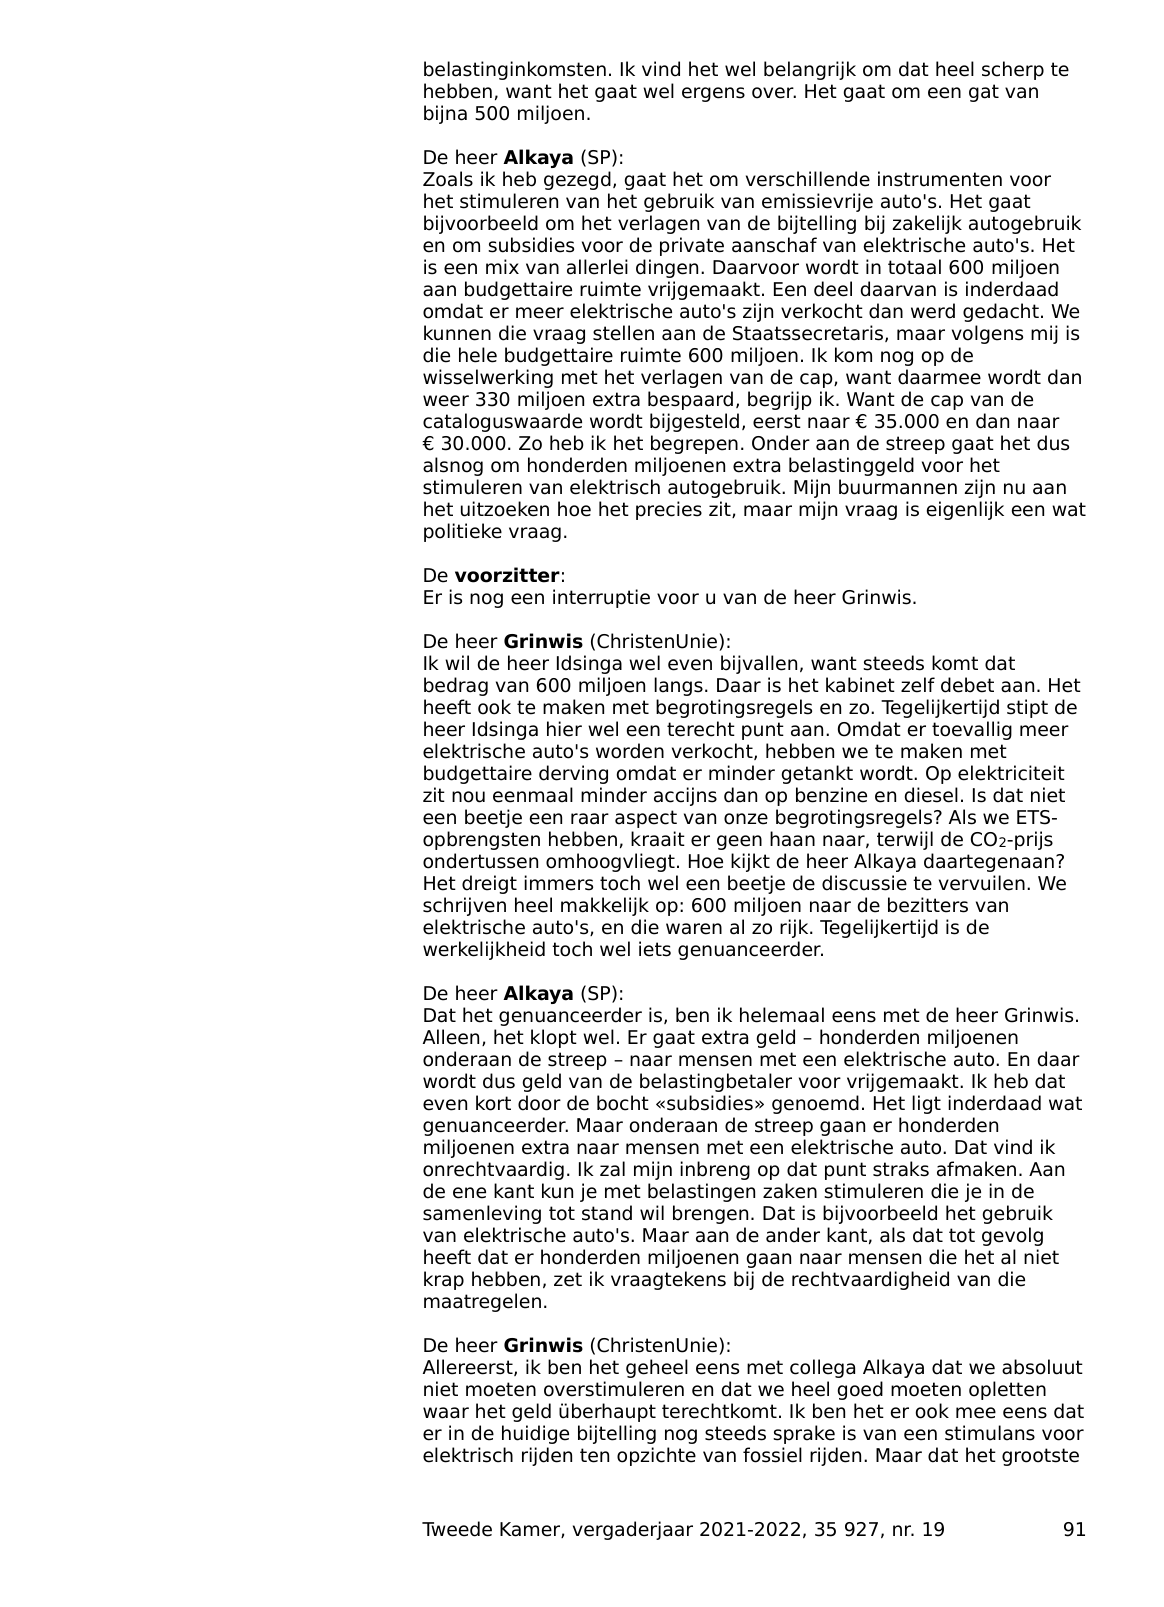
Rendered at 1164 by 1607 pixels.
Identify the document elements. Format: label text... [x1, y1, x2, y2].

text De heer Alkaya (SP): [422, 147, 1087, 169]
text De heer Grinwis (ChristenUnie): [422, 631, 1087, 653]
text Er is nog een interruptie voor u van de heer Grinwis. [422, 587, 1087, 609]
text De heer Grinwis (ChristenUnie): [422, 1335, 1087, 1357]
text Zoals ik heb gezegd, gaat het om verschillende instrumenten voor het stimuleren van het gebruik van emissievrije auto's. Het gaat bijvoorbeeld om het verlagen van de bijtelling bij zakelijk autogebruik en om subsidies voor de private aanschaf van elektrische auto's. Het is een mix van allerlei dingen. Daarvoor wordt in totaal 600 miljoen aan budgettaire ruimte vrijgemaakt. Een deel daarvan is inderdaad omdat er meer elektrische auto's zijn verkocht dan werd gedacht. We kunnen die vraag stellen aan de Staatssecretaris, maar volgens mij is die hele budgettaire ruimte 600 miljoen. Ik kom nog op de wisselwerking met het verlagen van de cap, want daarmee wordt dan weer 330 miljoen extra bespaard, begrijp ik. Want de cap van de cataloguswaarde wordt bijgesteld, eerst naar € 35.000 en dan naar € 30.000. Zo heb ik het begrepen. Onder aan de streep gaat het dus alsnog om honderden miljoenen extra belastinggeld voor het stimuleren van elektrisch autogebruik. Mijn buurmannen zijn nu aan het uitzoeken hoe het precies zit, maar mijn vraag is eigenlijk een wat politieke vraag. [422, 169, 1087, 543]
text De heer Alkaya (SP): [422, 983, 1087, 1005]
text Ik wil de heer Idsinga wel even bijvallen, want steeds komt dat bedrag van 600 miljoen langs. Daar is het kabinet zelf debet aan. Het heeft ook te maken met begrotingsregels en zo. Tegelijkertijd stipt de heer Idsinga hier wel een terecht punt aan. Omdat er toevallig meer elektrische auto's worden verkocht, hebben we te maken met budgettaire derving omdat er minder getankt wordt. Op elektriciteit zit nou eenmaal minder accijns dan op benzine en diesel. Is dat niet een beetje een raar aspect van onze begrotingsregels? Als we ETS-opbrengsten hebben, kraait er geen haan naar, terwijl de CO2-prijs ondertussen omhoogvliegt. Hoe kijkt de heer Alkaya daartegenaan? Het dreigt immers toch wel een beetje de discussie te vervuilen. We schrijven heel makkelijk op: 600 miljoen naar de bezitters van elektrische auto's, en die waren al zo rijk. Tegelijkertijd is de werkelijkheid toch wel iets genuanceerder. [422, 653, 1087, 961]
text De voorzitter: [422, 565, 1087, 587]
text belastinginkomsten. Ik vind het wel belangrijk om dat heel scherp te hebben, want het gaat wel ergens over. Het gaat om een gat van bijna 500 miljoen. [422, 59, 1087, 125]
text Allereerst, ik ben het geheel eens met collega Alkaya dat we absoluut niet moeten overstimuleren en dat we heel goed moeten opletten waar het geld überhaupt terechtkomt. Ik ben het er ook mee eens dat er in de huidige bijtelling nog steeds sprake is van een stimulans voor elektrisch rijden ten opzichte van fossiel rijden. Maar dat het grootste [422, 1357, 1087, 1467]
text Dat het genuanceerder is, ben ik helemaal eens met de heer Grinwis. Alleen, het klopt wel. Er gaat extra geld – honderden miljoenen onderaan de streep – naar mensen met een elektrische auto. En daar wordt dus geld van de belastingbetaler voor vrijgemaakt. Ik heb dat even kort door de bocht «subsidies» genoemd. Het ligt inderdaad wat genuanceerder. Maar onderaan de streep gaan er honderden miljoenen extra naar mensen met een elektrische auto. Dat vind ik onrechtvaardig. Ik zal mijn inbreng op dat punt straks afmaken. Aan de ene kant kun je met belastingen zaken stimuleren die je in de samenleving tot stand wil brengen. Dat is bijvoorbeeld het gebruik van elektrische auto's. Maar aan de ander kant, als dat tot gevolg heeft dat er honderden miljoenen gaan naar mensen die het al niet krap hebben, zet ik vraagtekens bij de rechtvaardigheid van die maatregelen. [422, 1005, 1087, 1313]
